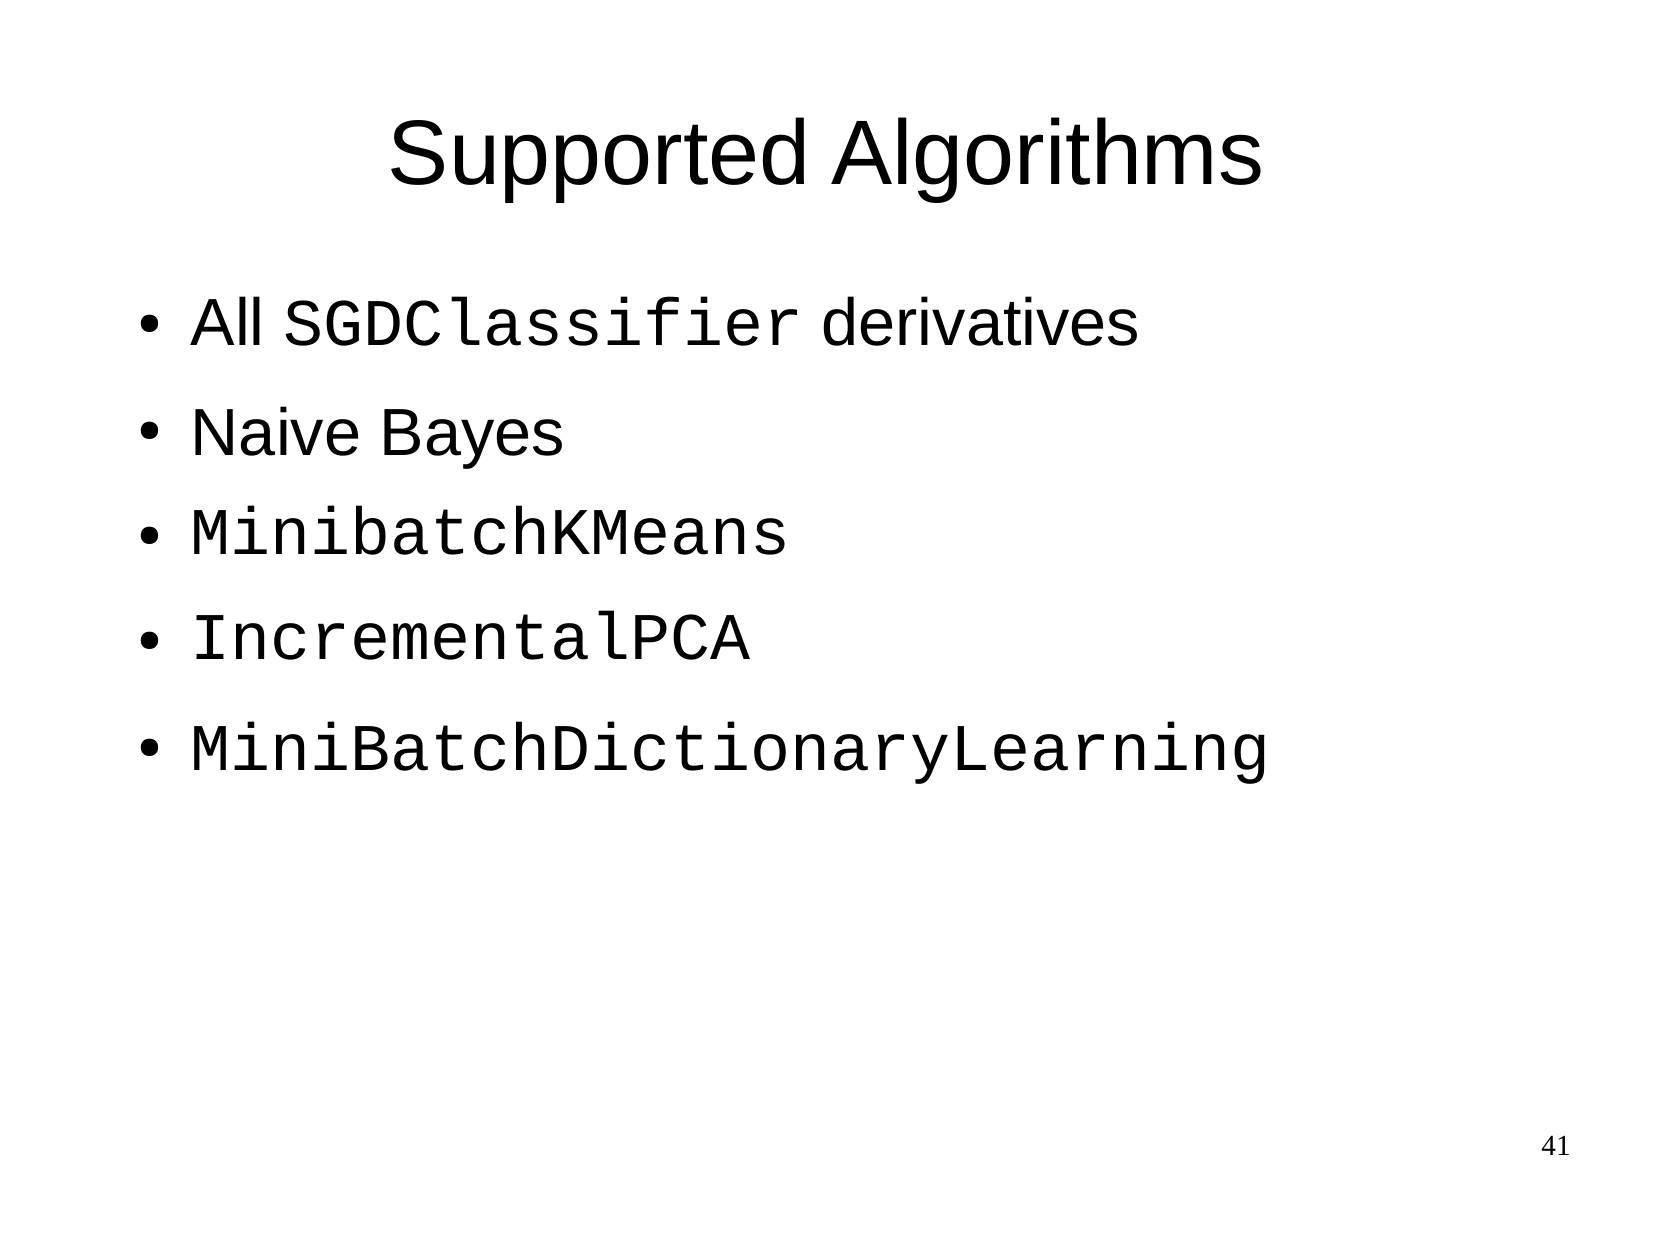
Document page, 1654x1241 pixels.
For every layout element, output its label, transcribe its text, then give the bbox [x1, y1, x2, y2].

title Supported Algorithms [82, 49, 1571, 257]
list All SGDClassifier derivatives Naive Bayes MinibatchKMeans IncrementalPCA MiniBatchDictionaryLearning [120, 285, 1441, 826]
